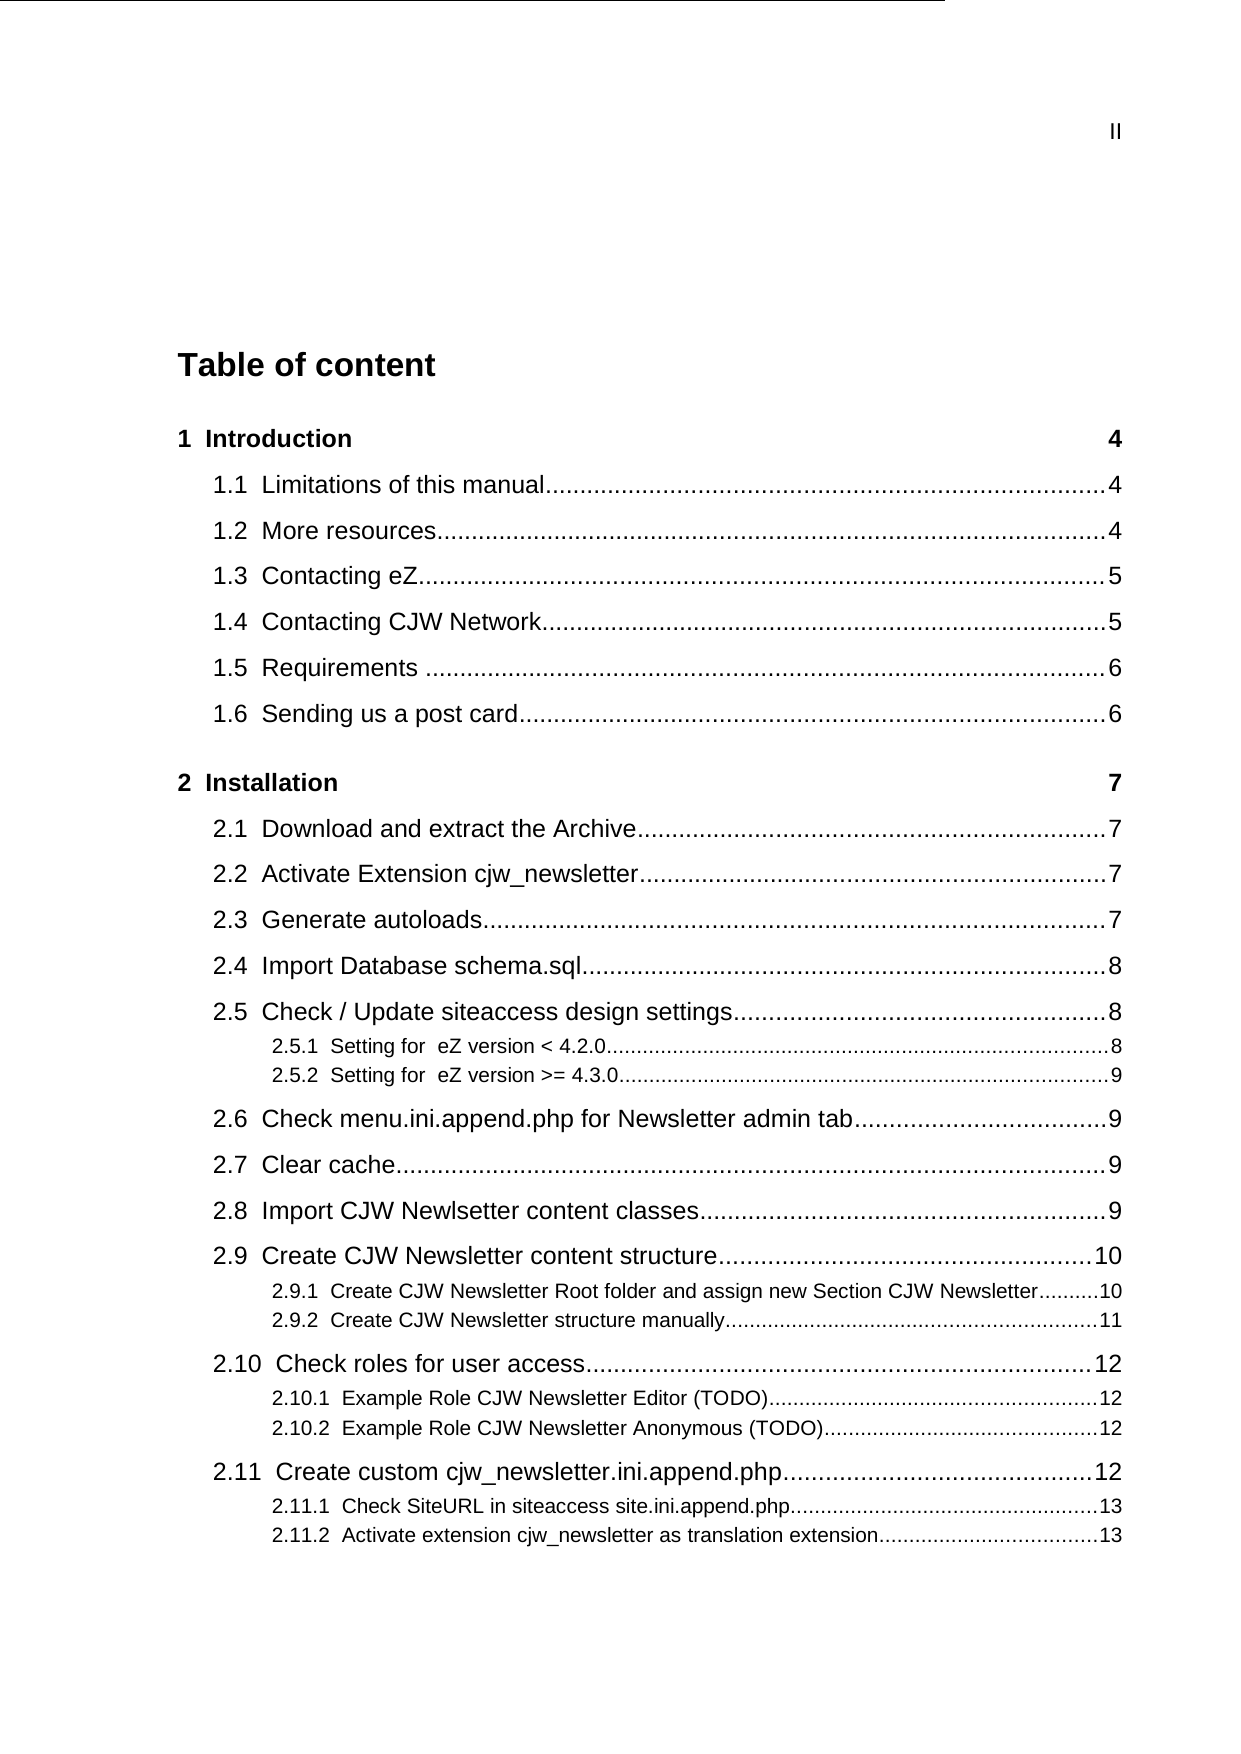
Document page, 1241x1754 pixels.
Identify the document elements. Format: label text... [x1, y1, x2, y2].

text 2.9.2 Create CJW Newsletter structure manually 11 [272, 1309, 1122, 1332]
text 2.2 Activate Extension cjw_newsletter 7 [213, 860, 1122, 888]
text 2.9.1 Create CJW Newsletter Root folder and assign new Section CJW Newsletter 10 [272, 1279, 1122, 1303]
subtitle Table of content [177, 346, 1122, 384]
text 2.1 Download and extract the Archive 7 [213, 814, 1122, 843]
text 2.6 Check menu.ini.append.php for Newsletter admin tab 9 [213, 1105, 1122, 1133]
text 2.5.2 Setting for eZ version >= 4.3.0 9 [272, 1064, 1122, 1087]
text 1 Introduction 4 [177, 425, 1122, 453]
text 2.11 Create custom cjw_newsletter.ini.append.php 12 [213, 1457, 1122, 1486]
text 2.11.1 Check SiteURL in siteaccess site.ini.append.php 13 [272, 1494, 1122, 1518]
text 2 Installation 7 [177, 769, 1122, 797]
text 1.5 Requirements 6 [213, 654, 1122, 682]
text 2.3 Generate autoloads 7 [213, 906, 1122, 934]
text 1.1 Limitations of this manual 4 [213, 471, 1122, 499]
text 1.3 Contacting eZ 5 [213, 562, 1122, 590]
text 1.2 More resources 4 [213, 517, 1122, 544]
text 2.10.2 Example Role CJW Newsletter Anonymous (TODO) 12 [272, 1416, 1122, 1440]
text 2.8 Import CJW Newlsetter content classes 9 [213, 1197, 1122, 1224]
text 2.10 Check roles for user access 12 [213, 1350, 1122, 1378]
text 1.4 Contacting CJW Network 5 [213, 608, 1122, 636]
text 2.9 Create CJW Newsletter content structure 10 [213, 1242, 1122, 1270]
text 2.11.2 Activate extension cjw_newsletter as translation extension 13 [272, 1524, 1122, 1547]
text 1.6 Sending us a post card 6 [213, 699, 1122, 727]
text 2.5.1 Setting for eZ version < 4.2.0 8 [272, 1034, 1122, 1058]
text 2.4 Import Database schema.sql 8 [213, 952, 1122, 980]
text 2.10.1 Example Role CJW Newsletter Editor (TODO) 12 [272, 1387, 1122, 1410]
text 2.5 Check / Update siteaccess design settings 8 [213, 997, 1122, 1026]
text 2.7 Clear cache 9 [213, 1151, 1122, 1179]
